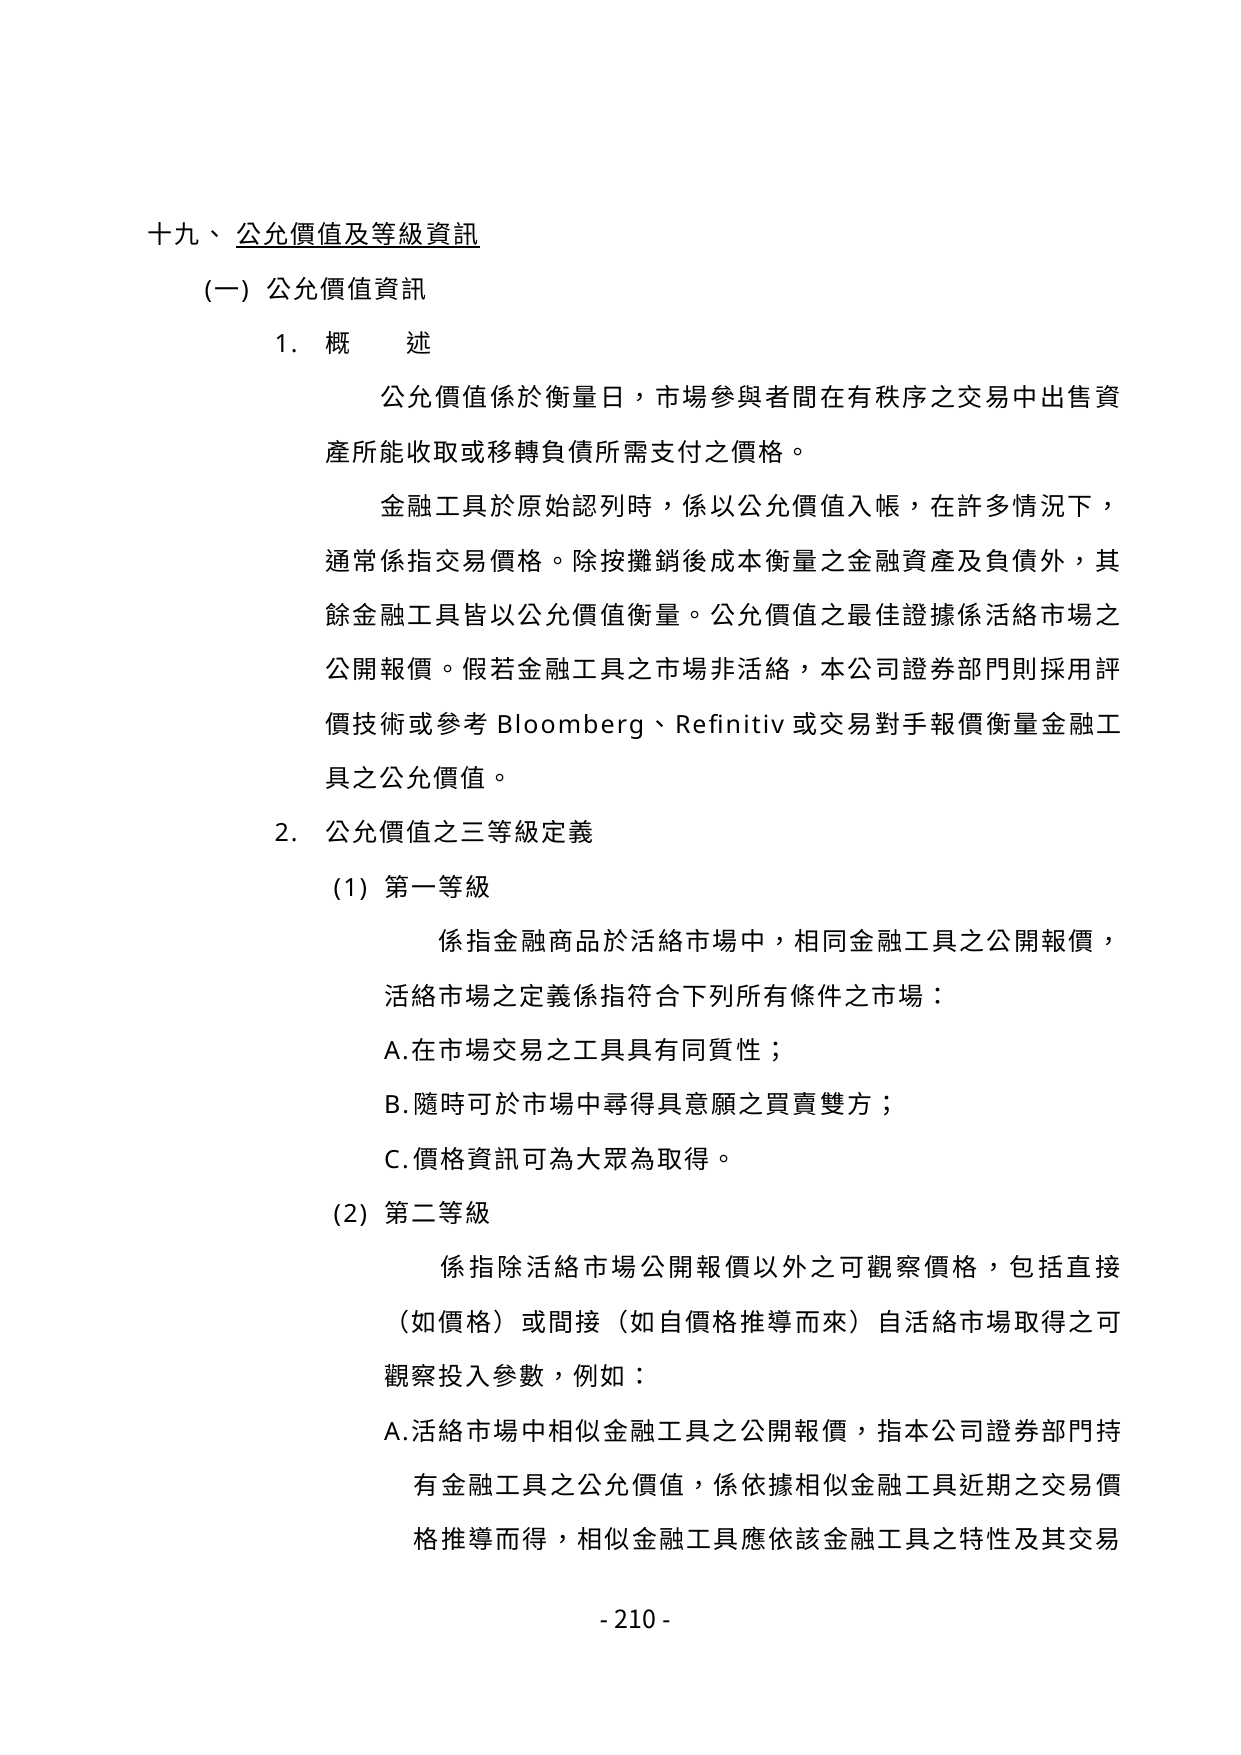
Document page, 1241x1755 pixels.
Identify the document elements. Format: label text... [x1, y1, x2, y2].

text A.活絡市場中相似金融工具之公開報價，指本公司證券部門持有金融工具之公允價值，係依據相似金融工具近期之交易價格推導而得，相似金融工具應依該金融工具之特性及其交易 [384, 1411, 1122, 1556]
text B. 隨時可於市場中尋得具意願之買賣雙方； [384, 1085, 1122, 1121]
text 係指除活絡市場公開報價以外之可觀察價格，包括直接（如價格）或間接（如自價格推導而來）自活絡市場取得之可觀察投入參數，例如： [384, 1248, 1122, 1393]
text 公允價值係於衡量日，市場參與者間在有秩序之交易中出售資產所能收取或移轉負債所需支付之價格。 [325, 378, 1122, 468]
text C. 價格資訊可為大眾為取得。 [384, 1139, 1122, 1175]
text A.在市場交易之工具具有同質性； [384, 1030, 1122, 1067]
text 1. 概 述 [266, 323, 1122, 360]
text (一) 公允價值資訊 [177, 269, 1122, 305]
text 2. 公允價值之三等級定義 [266, 813, 1122, 849]
text 係指金融商品於活絡市場中，相同金融工具之公開報價，活絡市場之定義係指符合下列所有條件之市場： [384, 922, 1122, 1012]
text 十九、 公允價值及等級資訊 [148, 215, 1122, 251]
text 金融工具於原始認列時，係以公允價值入帳，在許多情況下，通常係指交易價格。除按攤銷後成本衡量之金融資產及負債外，其餘金融工具皆以公允價值衡量。公允價值之最佳證據係活絡市場之公開報價。假若金融工具之市場非活絡，本公司證券部門則採用評價技術或參考Bloomberg、Refinitiv或交易對手報價衡量金融工具之公允價值。 [325, 487, 1122, 795]
text (1) 第一等級 [325, 867, 1122, 903]
text (2) 第二等級 [325, 1193, 1122, 1230]
